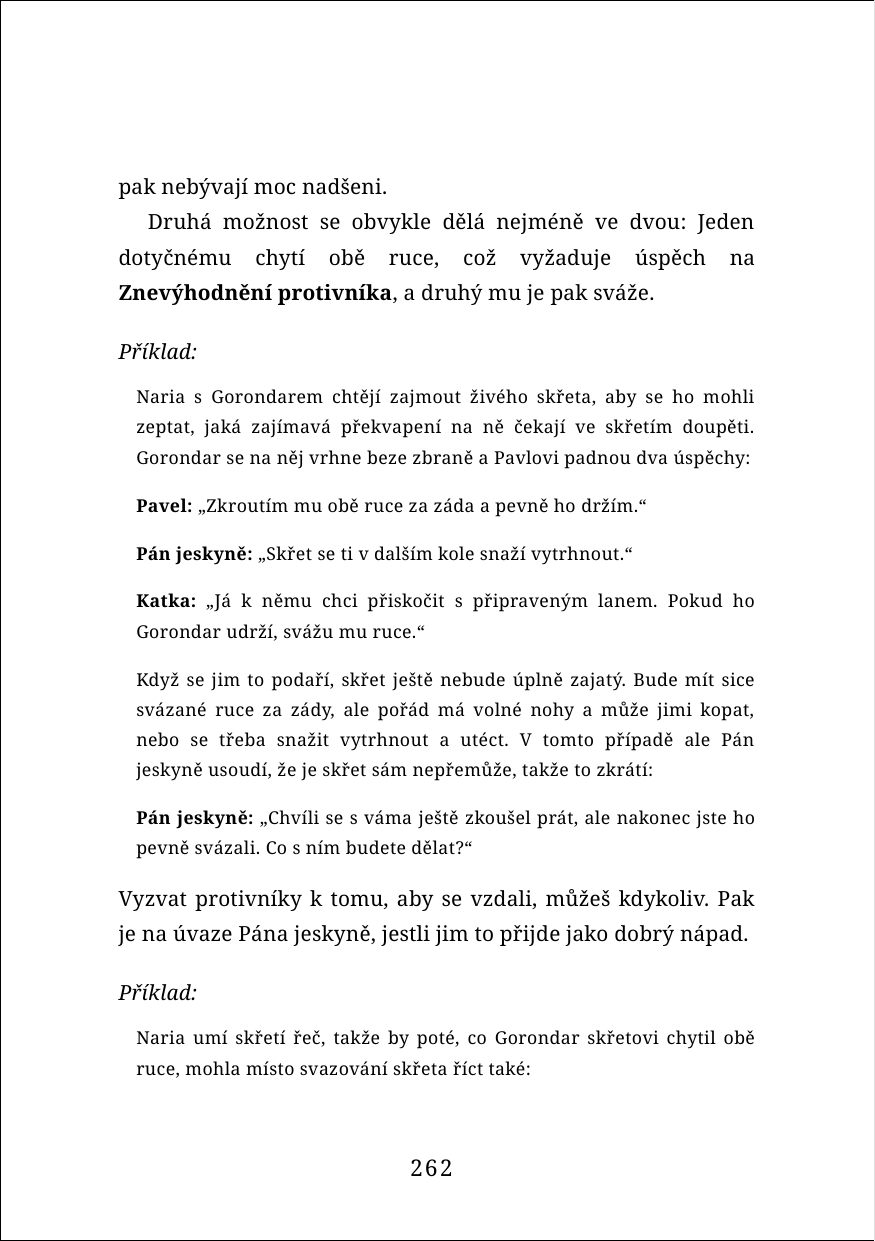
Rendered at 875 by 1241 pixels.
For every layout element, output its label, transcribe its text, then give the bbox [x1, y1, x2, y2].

text Pán jeskyně: „Skřet se ti v dalším kole snaží vytrhnout.“ [136, 541, 756, 565]
text Naria s Gorondarem chtějí zajmout živého skřeta, aby se ho mohli zeptat, jaká zajímavá překvapení na ně čekají ve skřetím doupěti. Gorondar se na něj vrhne beze zbraně a Pavlovi padnou dva úspěchy: [136, 385, 756, 469]
text Katka: „Já k němu chci přiskočit s připraveným lanem. Pokud ho Gorondar udrží, svážu mu ruce.“ [136, 589, 756, 643]
text Pavel: „Zkroutím mu obě ruce za záda a pevně ho držím.“ [136, 493, 756, 517]
text Příklad: [118, 337, 756, 366]
text Když se jim to podaří, skřet ještě nebude úplně zajatý. Bude mít sice svázané ruce za zády, ale pořád má volné nohy a může jimi kopat, nebo se třeba snažit vytrhnout a utéct. V tomto případě ale Pán jeskyně usoudí, že je skřet sám nepřemůže, takže to zkrátí: [136, 667, 756, 782]
text Naria umí skřetí řeč, takže by poté, co Gorondar skřetovi chytil obě ruce, mohla místo svazování skřeta říct také: [136, 1026, 756, 1080]
text pak nebývají moc nadšeni. Druhá možnost se obvykle dělá nejméně ve dvou: Jeden dotyčnému chytí obě ruce, což vyžaduje úspěch na Znevýhodnění protivníka, a druhý mu je pak sváže. [118, 172, 756, 307]
text Příklad: [118, 978, 756, 1007]
text Vyzvat protivníky k tomu, aby se vzdali, můžeš kdykoliv. Pak je na úvaze Pána jeskyně, jestli jim to přijde jako dobrý nápad. [118, 884, 756, 948]
text Pán jeskyně: „Chvíli se s váma ještě zkoušel prát, ale nakonec jste ho pevně svázali. Co s ním budete dělat?“ [136, 806, 756, 860]
